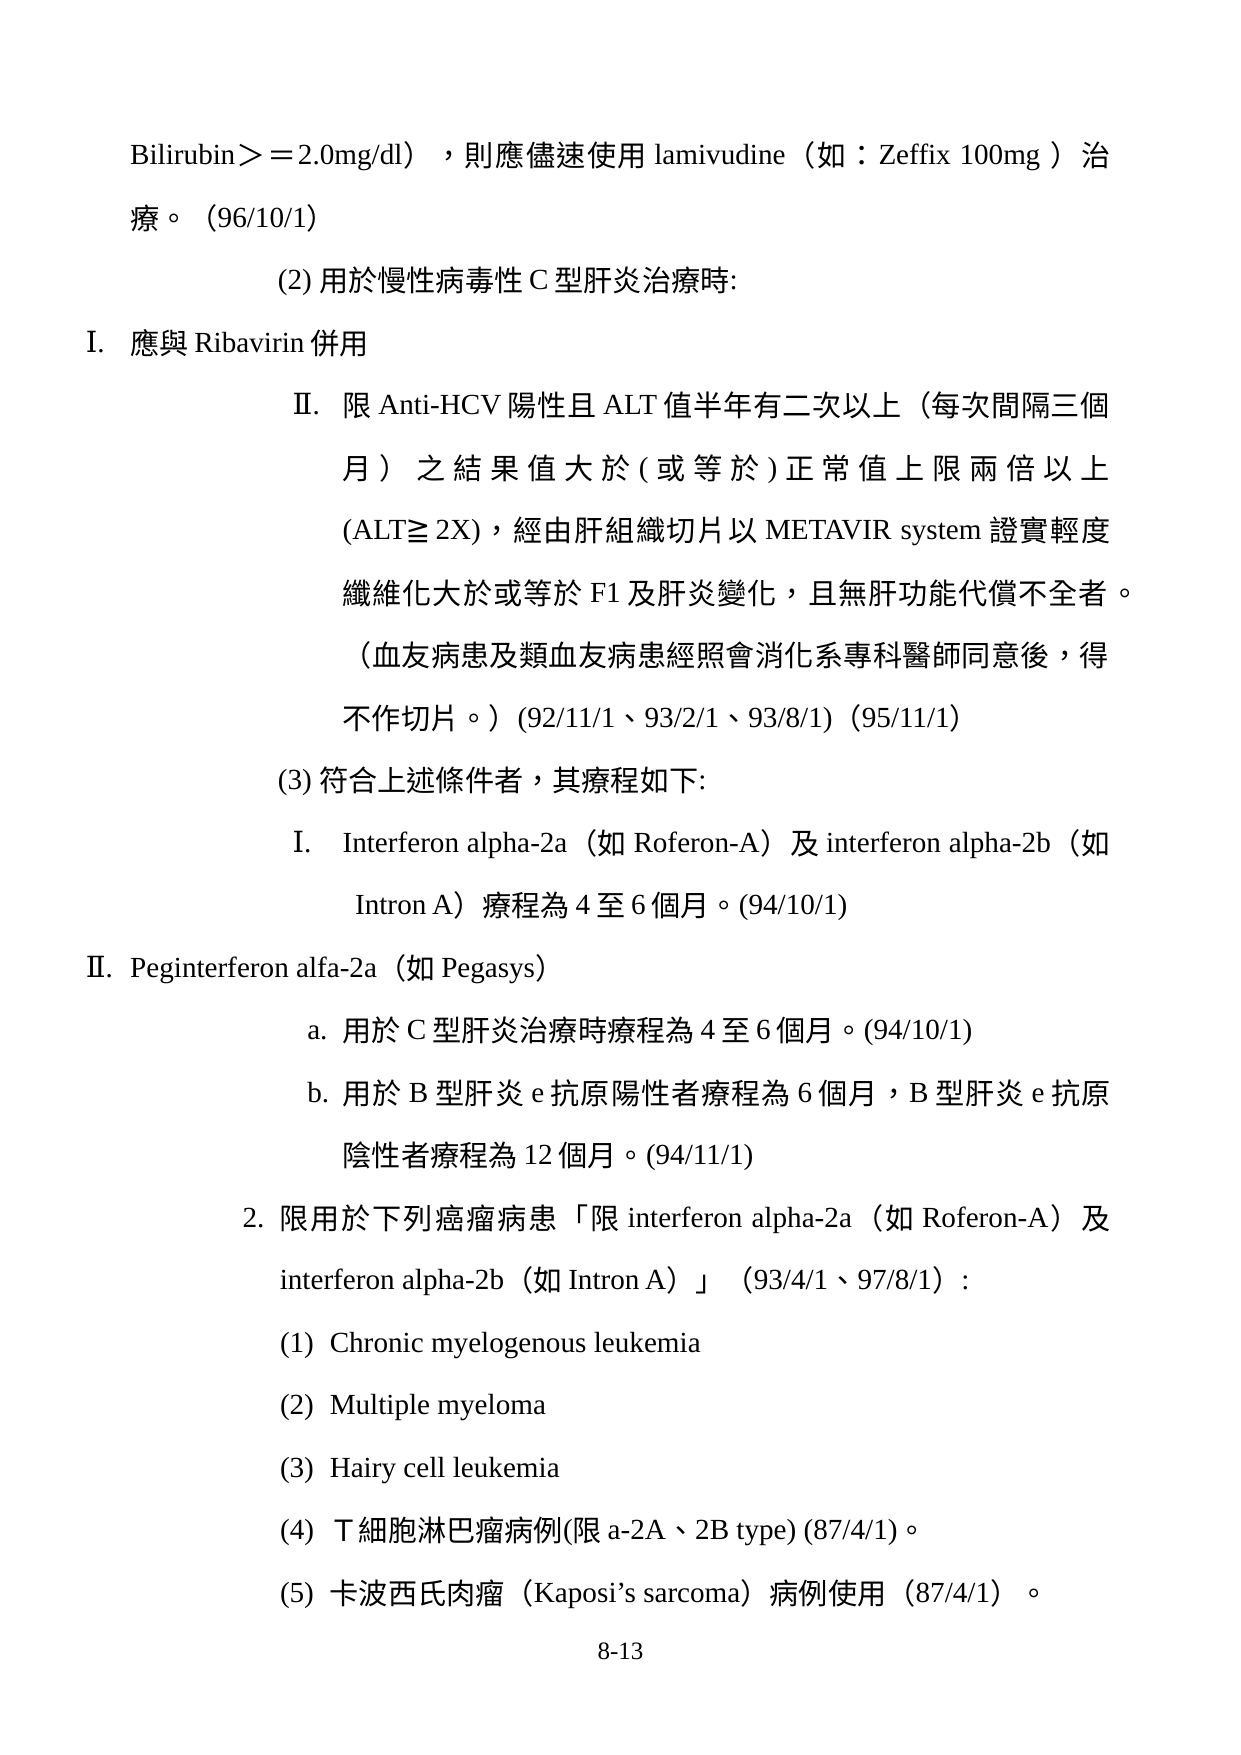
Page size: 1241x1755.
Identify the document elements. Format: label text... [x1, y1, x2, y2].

text Ⅱ. Peginterferon alfa-2a（如Pegasys） [86, 925, 1110, 987]
text (2) Multiple myeloma [280, 1362, 1110, 1425]
text Bilirubin＞＝2.0mg/dl），則應儘速使用lamivudine（如：Zeffix 100mg ）治療。（96/10/1） [86, 112, 1110, 237]
text (5) 卡波西氏肉瘤（Kaposi’s sarcoma）病例使用（87/4/1）。 [280, 1550, 1110, 1612]
text Ⅰ. 應與Ribavirin併用 [86, 300, 1110, 362]
text (3) Hairy cell leukemia [280, 1425, 1110, 1487]
text (1) Chronic myelogenous leukemia [280, 1300, 1110, 1362]
text (4) Ｔ細胞淋巴瘤病例(限a-2A、2B type) (87/4/1)。 [280, 1487, 1110, 1550]
text 2. 限用於下列癌瘤病患「限interferon alpha-2a（如Roferon-A）及interferon alpha-2b（如Intron A）」（93/4/1、97/8/1）: [242, 1175, 1110, 1300]
text b. 用於B型肝炎e抗原陽性者療程為6個月，B型肝炎e抗原陰性者療程為12個月。(94/11/1) [307, 1050, 1110, 1175]
text (3) 符合上述條件者，其療程如下: [278, 737, 1110, 800]
text Ⅰ. Interferon alpha-2a（如Roferon-A）及interferon alpha-2b（如Intron A）療程為4至6個月。(94/10/1) [292, 800, 1110, 925]
text Ⅱ. 限Anti-HCV陽性且ALT值半年有二次以上（每次間隔三個月）之結果值大於(或等於)正常值上限兩倍以上(ALT≧2X)，經由肝組織切片以METAVIR system證實輕度纖維化大於或等於F1及肝炎變化，且無肝功能代償不全者。（血友病患及類血友病患經照會消化系專科醫師同意後，得不作切片。）(92/11/1、93/2/1、93/8/1)（95/11/1） [292, 362, 1110, 737]
text a. 用於C型肝炎治療時療程為4至6個月。(94/10/1) [307, 987, 1110, 1050]
text (2) 用於慢性病毒性C型肝炎治療時: [278, 237, 1110, 300]
